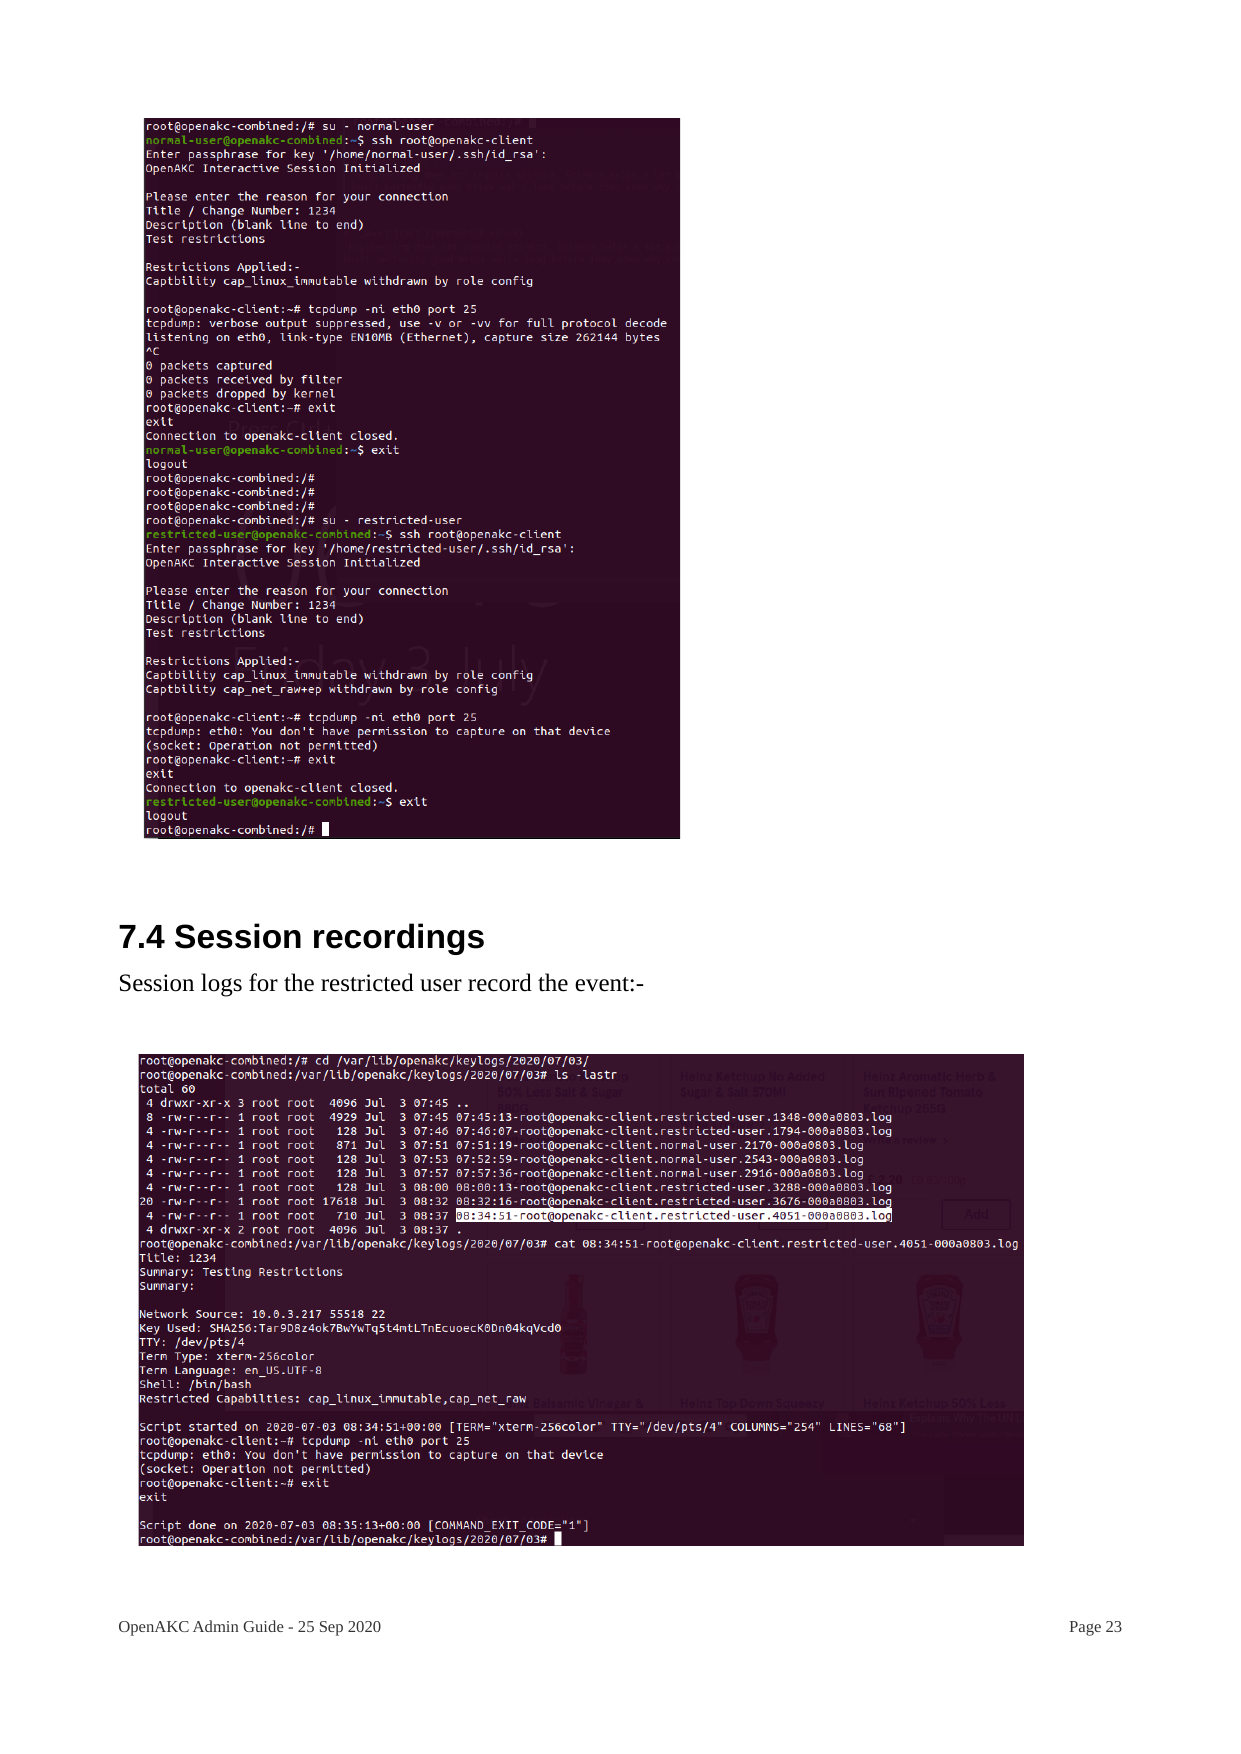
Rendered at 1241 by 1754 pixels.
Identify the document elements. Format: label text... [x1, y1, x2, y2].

picture [143, 118, 681, 839]
subtitle 7.4 Session recordings [118, 917, 1122, 956]
text Session logs for the restricted user record the event:- [118, 968, 1122, 997]
picture [138, 1054, 1024, 1546]
